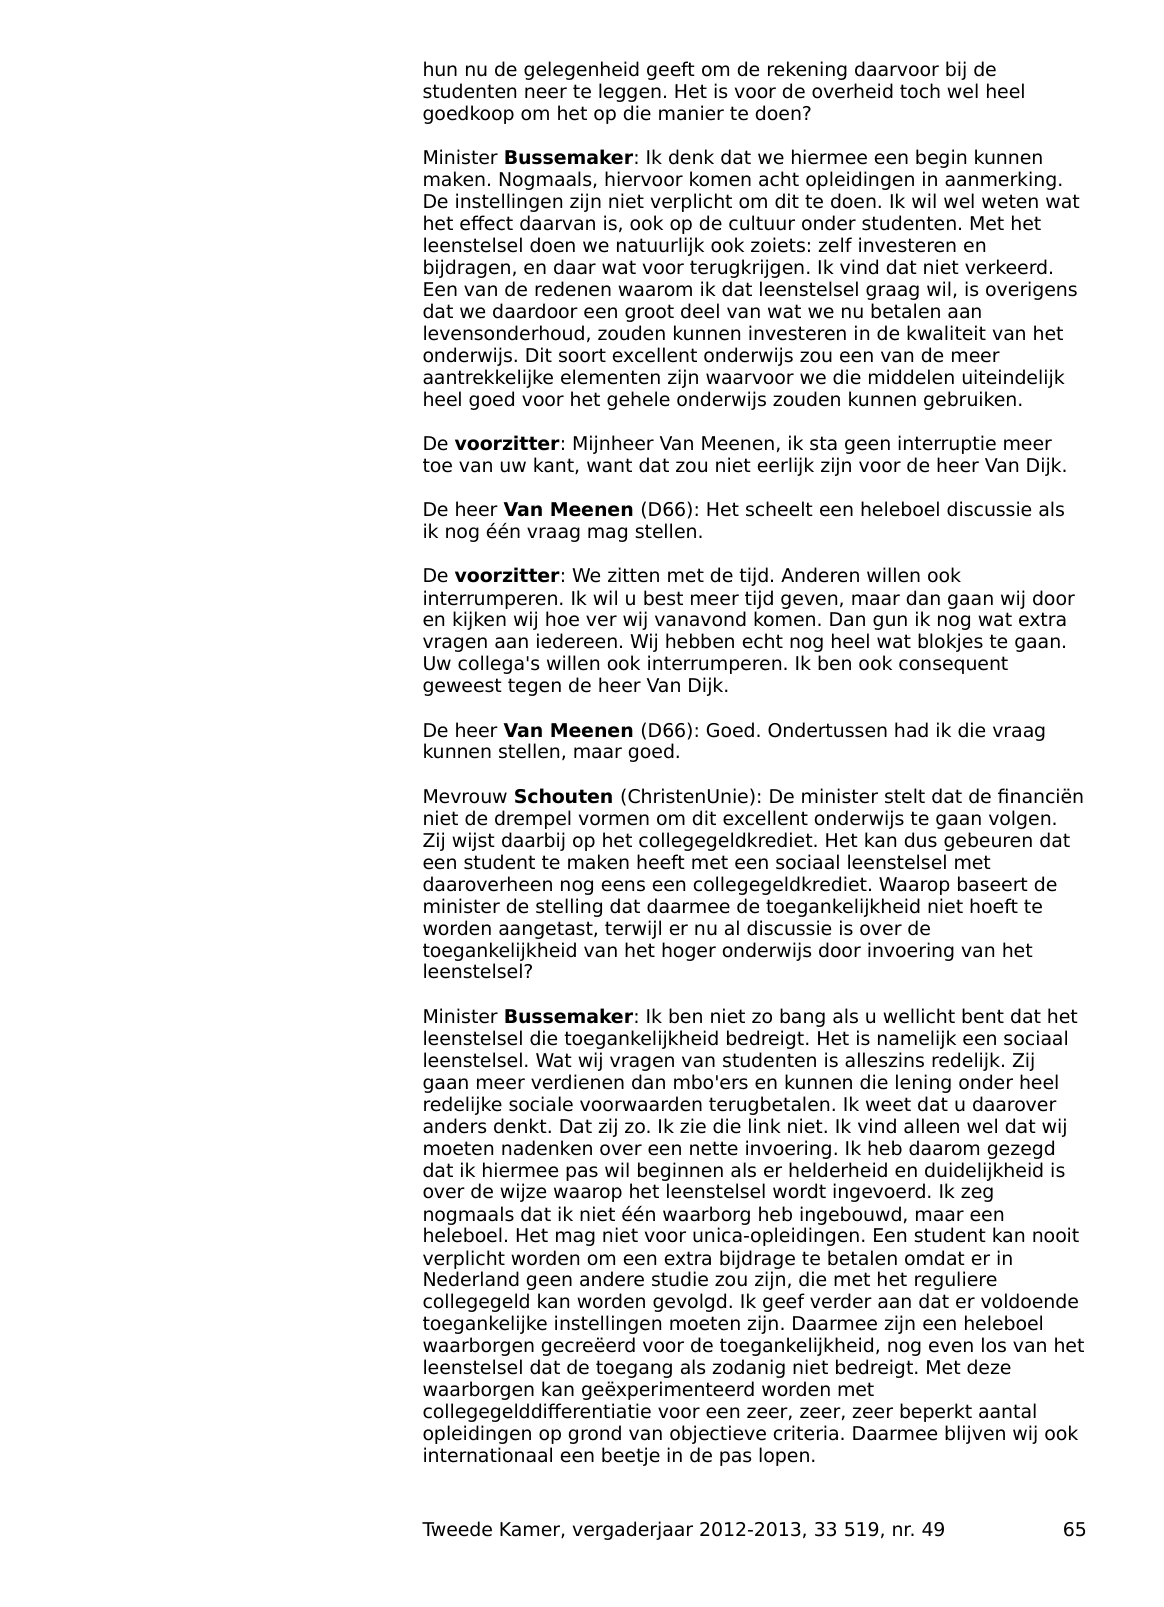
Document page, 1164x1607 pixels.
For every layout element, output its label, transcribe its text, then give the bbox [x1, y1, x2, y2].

text Minister Bussemaker: Ik denk dat we hiermee een begin kunnen maken. Nogmaals, hiervoor komen acht opleidingen in aanmerking. De instellingen zijn niet verplicht om dit te doen. Ik wil wel weten wat het effect daarvan is, ook op de cultuur onder studenten. Met het leenstelsel doen we natuurlijk ook zoiets: zelf investeren en bijdragen, en daar wat voor terugkrijgen. Ik vind dat niet verkeerd. Een van de redenen waarom ik dat leenstelsel graag wil, is overigens dat we daardoor een groot deel van wat we nu betalen aan levensonderhoud, zouden kunnen investeren in de kwaliteit van het onderwijs. Dit soort excellent onderwijs zou een van de meer aantrekkelijke elementen zijn waarvoor we die middelen uiteindelijk heel goed voor het gehele onderwijs zouden kunnen gebruiken. [422, 147, 1087, 411]
text Minister Bussemaker: Ik ben niet zo bang als u wellicht bent dat het leenstelsel die toegankelijkheid bedreigt. Het is namelijk een sociaal leenstelsel. Wat wij vragen van studenten is alleszins redelijk. Zij gaan meer verdienen dan mbo'ers en kunnen die lening onder heel redelijke sociale voorwaarden terugbetalen. Ik weet dat u daarover anders denkt. Dat zij zo. Ik zie die link niet. Ik vind alleen wel dat wij moeten nadenken over een nette invoering. Ik heb daarom gezegd dat ik hiermee pas wil beginnen als er helderheid en duidelijkheid is over de wijze waarop het leenstelsel wordt ingevoerd. Ik zeg nogmaals dat ik niet één waarborg heb ingebouwd, maar een heleboel. Het mag niet voor unica-opleidingen. Een student kan nooit verplicht worden om een extra bijdrage te betalen omdat er in Nederland geen andere studie zou zijn, die met het reguliere collegegeld kan worden gevolgd. Ik geef verder aan dat er voldoende toegankelijke instellingen moeten zijn. Daarmee zijn een heleboel waarborgen gecreëerd voor de toegankelijkheid, nog even los van het leenstelsel dat de toegang als zodanig niet bedreigt. Met deze waarborgen kan geëxperimenteerd worden met collegegelddifferentiatie voor een zeer, zeer, zeer beperkt aantal opleidingen op grond van objectieve criteria. Daarmee blijven wij ook internationaal een beetje in de pas lopen. [422, 1006, 1087, 1467]
text De voorzitter: We zitten met de tijd. Anderen willen ook interrumperen. Ik wil u best meer tijd geven, maar dan gaan wij door en kijken wij hoe ver wij vanavond komen. Dan gun ik nog wat extra vragen aan iedereen. Wij hebben echt nog heel wat blokjes te gaan. Uw collega's willen ook interrumperen. Ik ben ook consequent geweest tegen de heer Van Dijk. [422, 565, 1087, 697]
text De voorzitter: Mijnheer Van Meenen, ik sta geen interruptie meer toe van uw kant, want dat zou niet eerlijk zijn voor de heer Van Dijk. [422, 433, 1087, 477]
text De heer Van Meenen (D66): Goed. Ondertussen had ik die vraag kunnen stellen, maar goed. [422, 719, 1087, 763]
text hun nu de gelegenheid geeft om de rekening daarvoor bij de studenten neer te leggen. Het is voor de overheid toch wel heel goedkoop om het op die manier te doen? [422, 59, 1087, 125]
text Mevrouw Schouten (ChristenUnie): De minister stelt dat de financiën niet de drempel vormen om dit excellent onderwijs te gaan volgen. Zij wijst daarbij op het collegegeldkrediet. Het kan dus gebeuren dat een student te maken heeft met een sociaal leenstelsel met daaroverheen nog eens een collegegeldkrediet. Waarop baseert de minister de stelling dat daarmee de toegankelijkheid niet hoeft te worden aangetast, terwijl er nu al discussie is over de toegankelijkheid van het hoger onderwijs door invoering van het leenstelsel? [422, 786, 1087, 983]
text De heer Van Meenen (D66): Het scheelt een heleboel discussie als ik nog één vraag mag stellen. [422, 499, 1087, 543]
